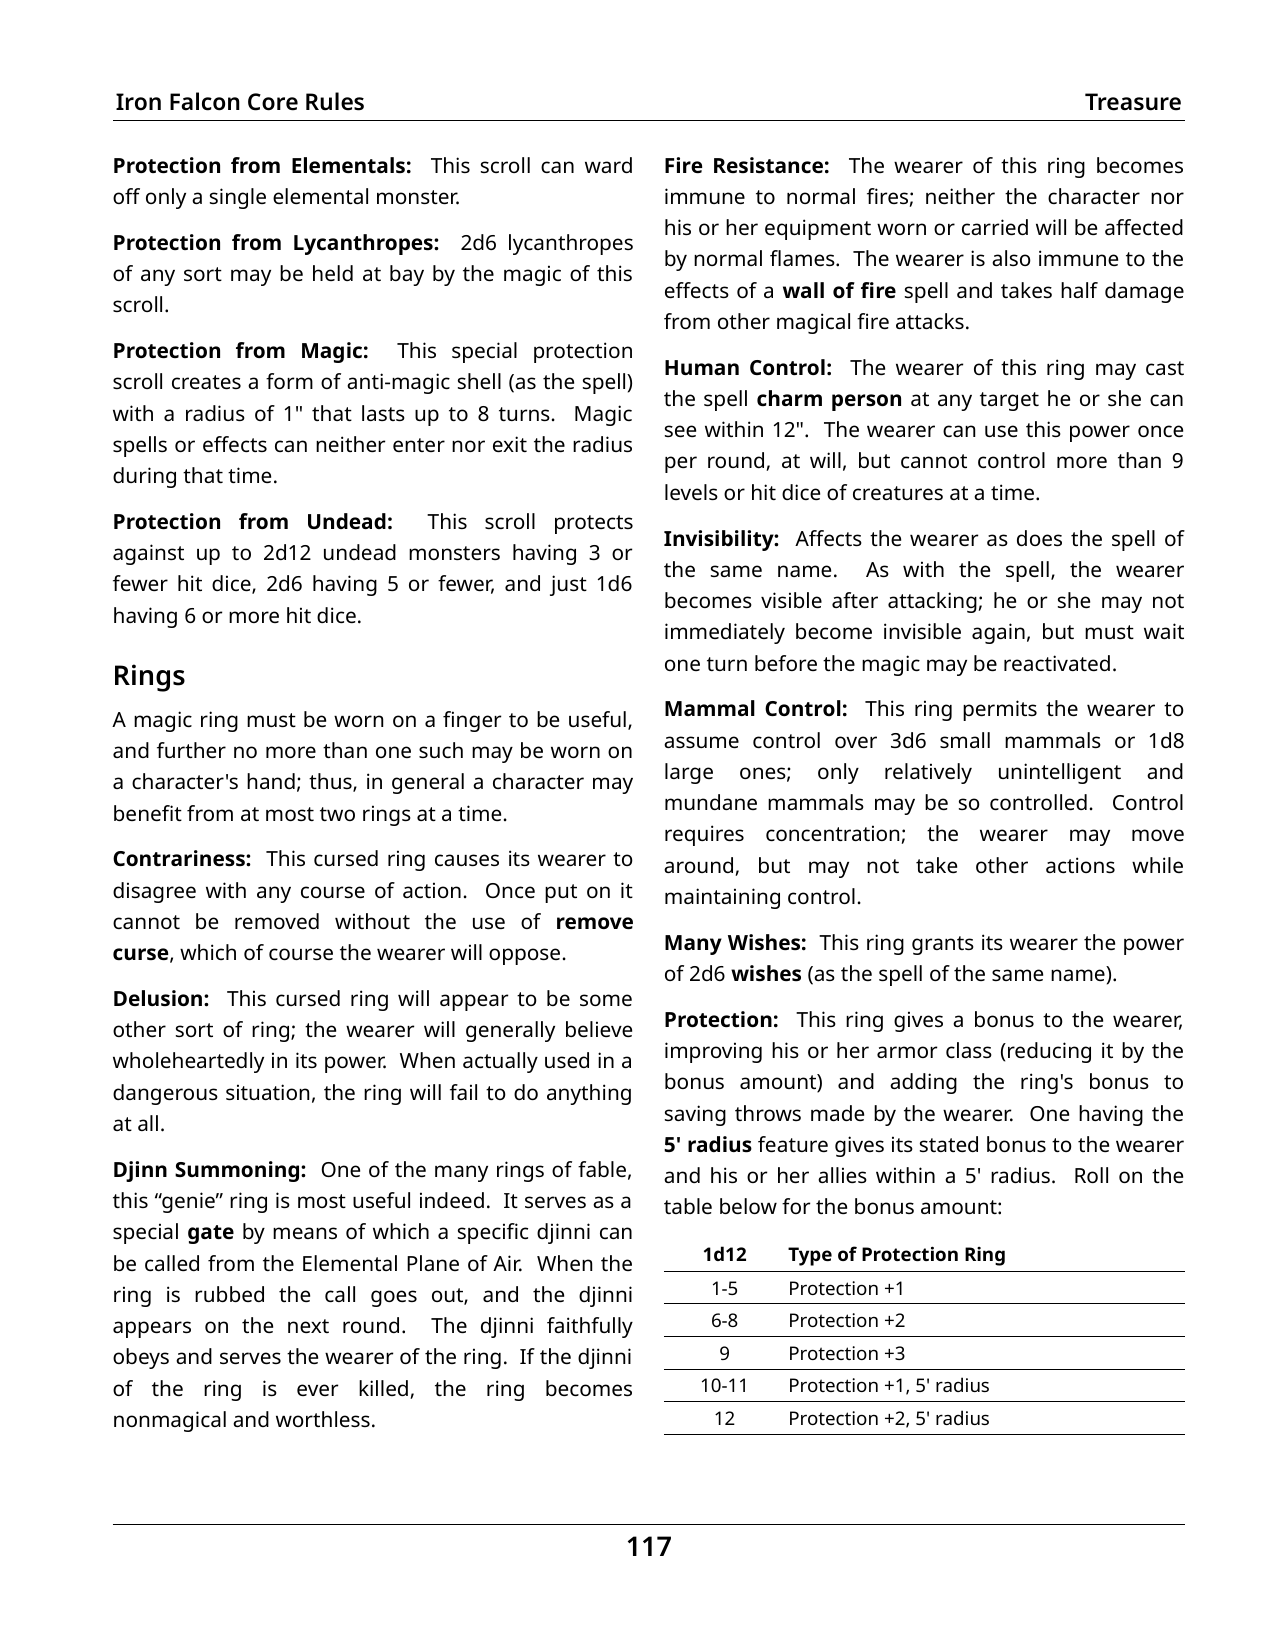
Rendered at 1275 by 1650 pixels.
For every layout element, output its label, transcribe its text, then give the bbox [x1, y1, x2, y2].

text Djinn Summoning: One of the many rings of fable, this “genie” ring is most useful indeed. It serves as a special gate by means of which a specific djinni can be called from the Elemental Plane of Air. When the ring is rubbed the call goes out, and the djinni appears on the next round. The djinni faithfully obeys and serves the wearer of the ring. If the djinni of the ring is ever killed, the ring becomes nonmagical and worthless. [112, 1155, 634, 1433]
text A magic ring must be worn on a finger to be useful, and further no more than one such may be worn on a character's hand; thus, in general a character may benefit from at most two rings at a time. [112, 705, 634, 827]
table_cell 6-8 [664, 1304, 785, 1336]
text Contrariness: This cursed ring causes its wearer to disagree with any course of action. Once put on it cannot be removed without the use of remove curse, which of course the wearer will oppose. [112, 844, 634, 967]
table_cell Protection +3 [785, 1337, 1185, 1368]
table_header 1d12 [664, 1238, 785, 1271]
table_cell Protection +2, 5' radius [785, 1402, 1185, 1434]
table_cell 9 [664, 1337, 785, 1368]
table_cell 12 [664, 1402, 785, 1434]
table_header Type of Protection Ring [785, 1238, 1185, 1271]
text Fire Resistance: The wearer of this ring becomes immune to normal fires; neither the character nor his or her equipment worn or carried will be affected by normal flames. The wearer is also immune to the effects of a wall of fire spell and takes half damage from other magical fire attacks. [664, 151, 1185, 336]
text Protection from Magic: This special protection scroll creates a form of anti-magic shell (as the spell) with a radius of 1" that lasts up to 8 turns. Magic spells or effects can neither enter nor exit the radius during that time. [112, 336, 634, 490]
text Human Control: The wearer of this ring may cast the spell charm person at any target he or she can see within 12". The wearer can use this power once per round, at will, but cannot control more than 9 levels or hit dice of creatures at a time. [664, 353, 1185, 506]
text Invisibility: Affects the wearer as does the spell of the same name. As with the spell, the wearer becomes visible after attacking; he or she may not immediately become invisible again, but must wait one turn before the magic may be reactivated. [664, 524, 1185, 677]
text Many Wishes: This ring grants its wearer the power of 2d6 wishes (as the spell of the same name). [664, 928, 1185, 988]
text Protection from Elementals: This scroll can ward off only a single elemental monster. [112, 151, 634, 211]
table_cell 10-11 [664, 1370, 785, 1401]
text Delusion: This cursed ring will appear to be some other sort of ring; the wearer will generally believe wholeheartedly in its power. When actually used in a dangerous situation, the ring will fail to do anything at all. [112, 984, 634, 1137]
text Protection: This ring gives a bonus to the wearer, improving his or her armor class (reducing it by the bonus amount) and adding the ring's bonus to saving throws made by the wearer. One having the 5' radius feature gives its stated bonus to the wearer and his or her allies within a 5' radius. Roll on the table below for the bonus amount: [664, 1005, 1185, 1221]
text Protection from Undead: This scroll protects against up to 2d12 undead monsters having 3 or fewer hit dice, 2d6 having 5 or fewer, and just 1d6 having 6 or more hit dice. [112, 507, 634, 629]
subtitle Rings [112, 656, 634, 693]
table_cell Protection +1 [785, 1272, 1185, 1303]
text Protection from Lycanthropes: 2d6 lycanthropes of any sort may be held at bay by the magic of this scroll. [112, 228, 634, 319]
table_cell Protection +1, 5' radius [785, 1370, 1185, 1401]
text Mammal Control: This ring permits the wearer to assume control over 3d6 small mammals or 1d8 large ones; only relatively unintelligent and mundane mammals may be so controlled. Control requires concentration; the wearer may move around, but may not take other actions while maintaining control. [664, 694, 1185, 911]
table_cell 1-5 [664, 1272, 785, 1303]
table_cell Protection +2 [785, 1304, 1185, 1336]
